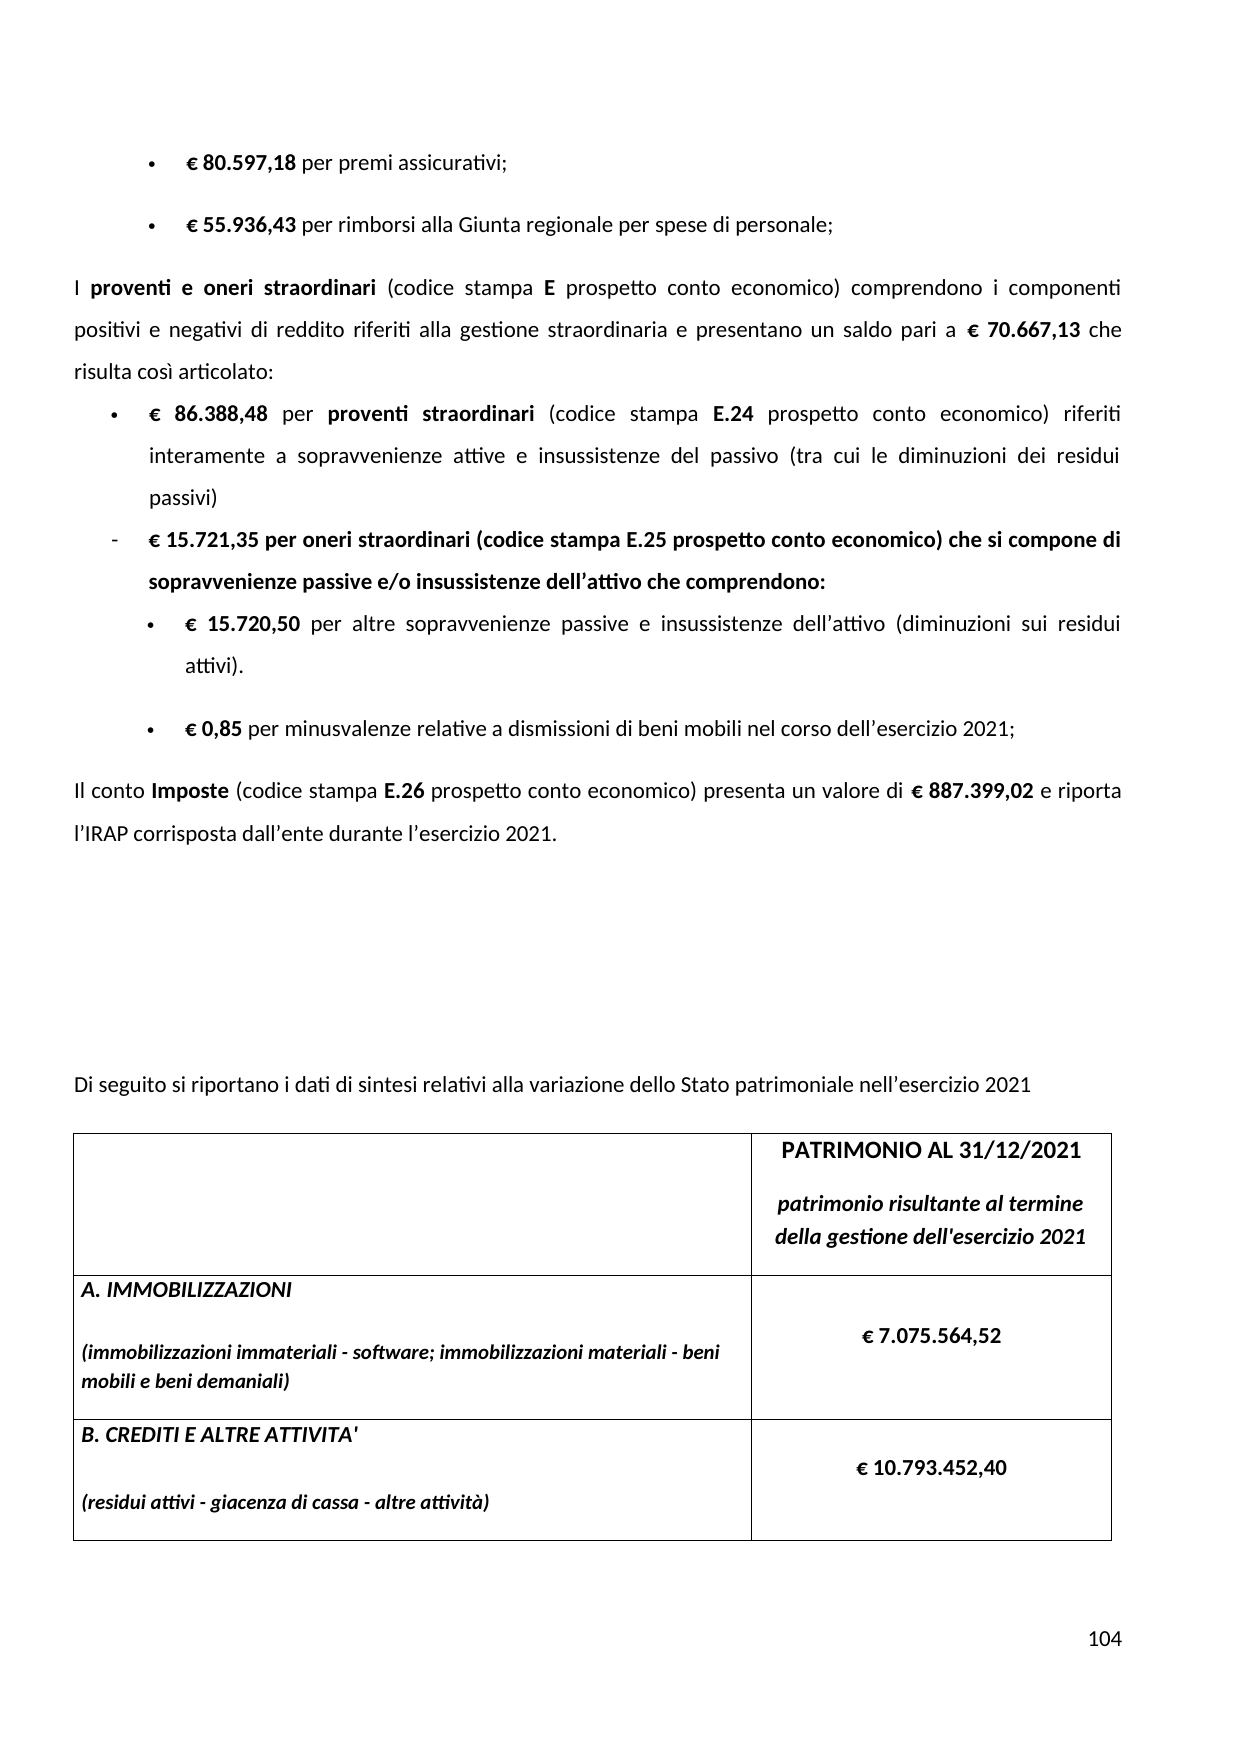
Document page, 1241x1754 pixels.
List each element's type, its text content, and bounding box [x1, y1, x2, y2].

text I proventi e oneri straordinari (codice stampa E prospetto conto economico) comprendono i componenti positivi e negativi di reddito riferiti alla gestione straordinaria e presentano un saldo pari a € 70.667,13 che risulta così articolato: [74, 273, 1122, 385]
table_cell € 10.793.452,40 [752, 1420, 1111, 1539]
table_header PATRIMONIO AL 31/12/2021 patrimonio risultante al termine della gestione dell'esercizio 2021 [752, 1134, 1111, 1274]
table_cell B. CREDITI E ALTRE ATTIVITA' (residui attivi - giacenza di cassa - altre attività) [74, 1420, 751, 1539]
table_header [74, 1134, 751, 1274]
list € 86.388,48 per proventi straordinari (codice stampa E.24 prospetto conto economico) riferiti interamente a sopravvenienze attive e insussistenze del passivo (tra cui le diminuzioni dei residui passivi) [111, 399, 1122, 511]
list € 15.721,35 per oneri straordinari (codice stampa E.25 prospetto conto economico) che si compone di sopravvenienze passive e/o insussistenze dell’attivo che comprendono: [111, 525, 1122, 595]
table_cell A. IMMOBILIZZAZIONI (immobilizzazioni immateriali - software; immobilizzazioni materiali - beni mobili e beni demaniali) [74, 1276, 751, 1419]
text Il conto Imposte (codice stampa E.26 prospetto conto economico) presenta un valore di € 887.399,02 e riporta l’IRAP corrisposta dall’ente durante l’esercizio 2021. [74, 777, 1122, 847]
list € 15.720,50 per altre sopravvenienze passive e insussistenze dell’attivo (diminuzioni sui residui attivi). [148, 609, 1122, 679]
list € 80.597,18 per premi assicurativi; [149, 148, 1122, 176]
list € 55.936,43 per rimborsi alla Giunta regionale per spese di personale; [149, 210, 1122, 238]
list € 0,85 per minusvalenze relative a dismissioni di beni mobili nel corso dell’esercizio 2021; [148, 714, 1122, 742]
text Di seguito si riportano i dati di sintesi relativi alla variazione dello Stato patrimoniale nell’esercizio 2021 [74, 1070, 1122, 1098]
table_cell € 7.075.564,52 [752, 1276, 1111, 1419]
